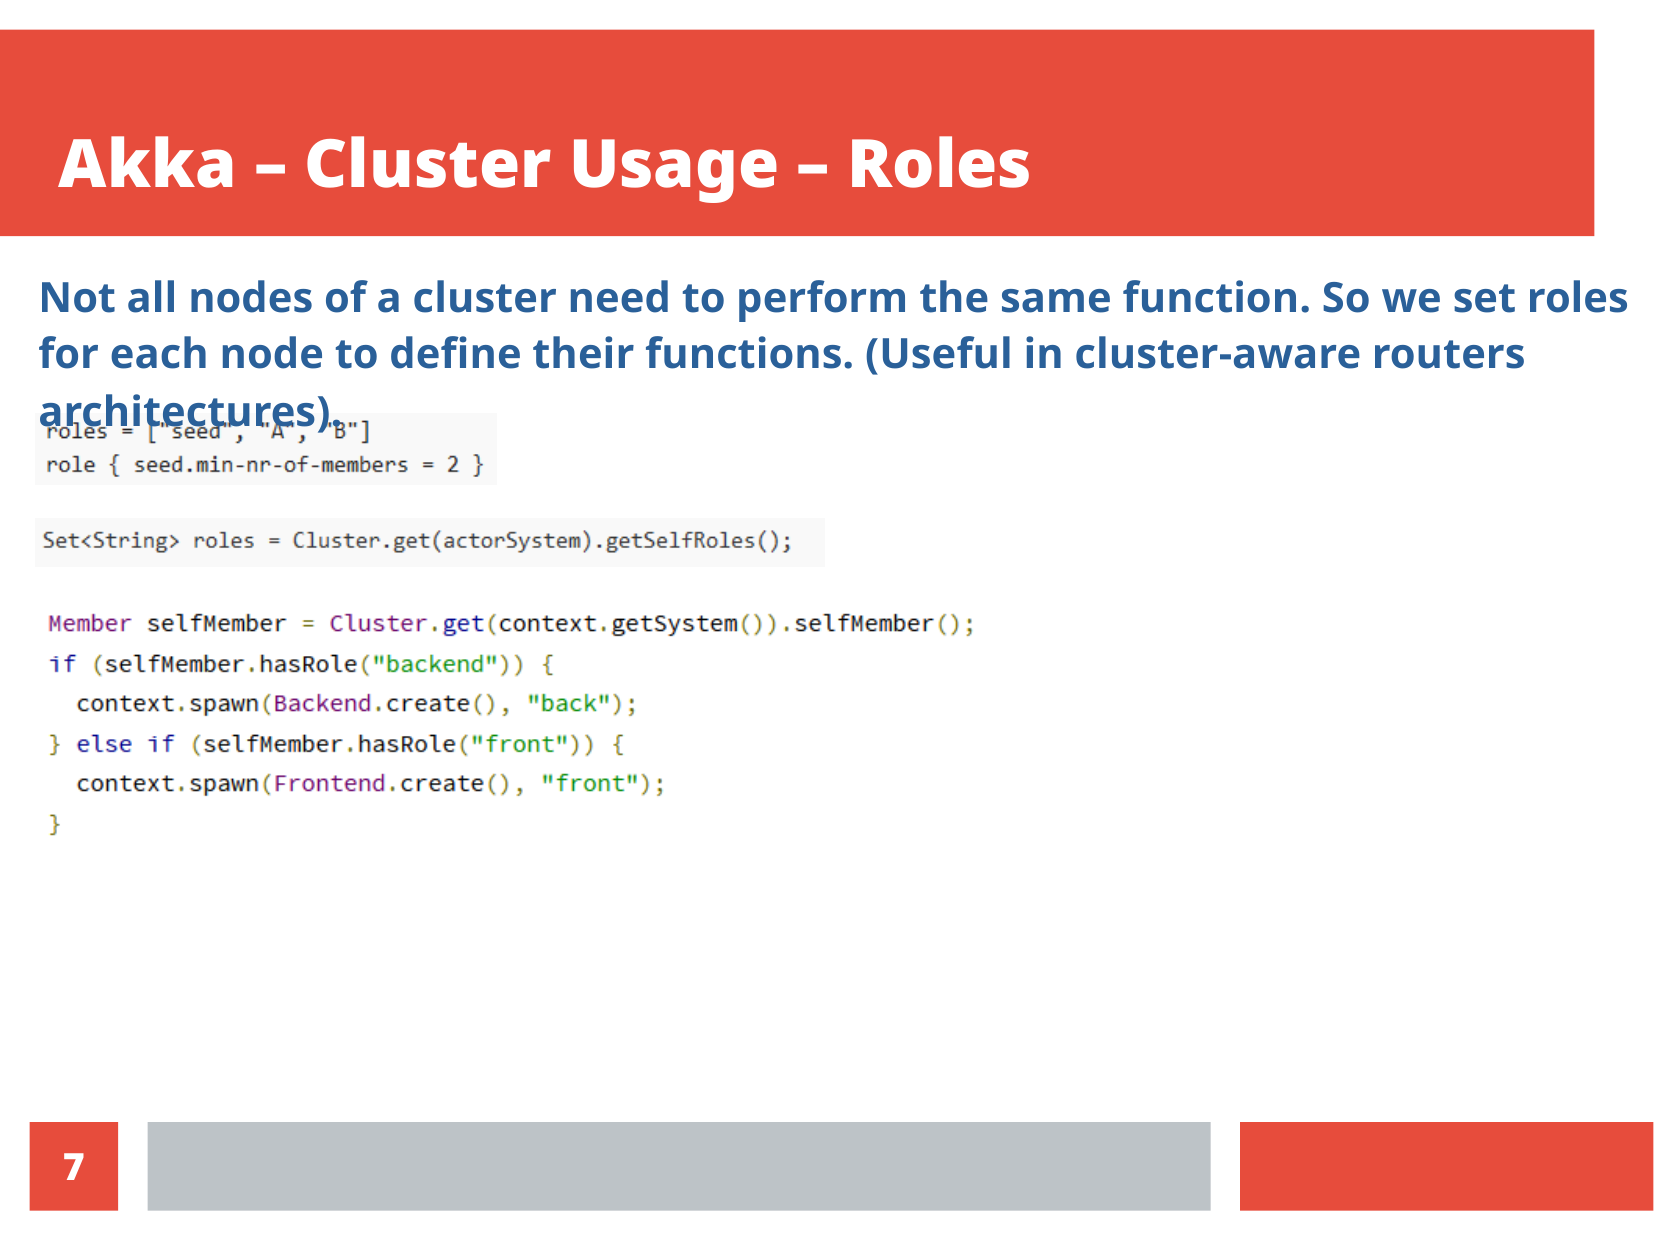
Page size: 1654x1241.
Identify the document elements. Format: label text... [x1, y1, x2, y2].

picture [234, 413, 243, 421]
title Akka – Cluster Usage – Roles [59, 59, 1595, 207]
picture [35, 518, 825, 567]
text_box Not all nodes of a cluster need to perform the same function. So we set roles for each node to define their functions. (Useful in cluster-aware routers architectures). [23, 259, 1654, 390]
picture [35, 597, 992, 851]
picture [35, 413, 497, 485]
picture [46, 415, 54, 422]
